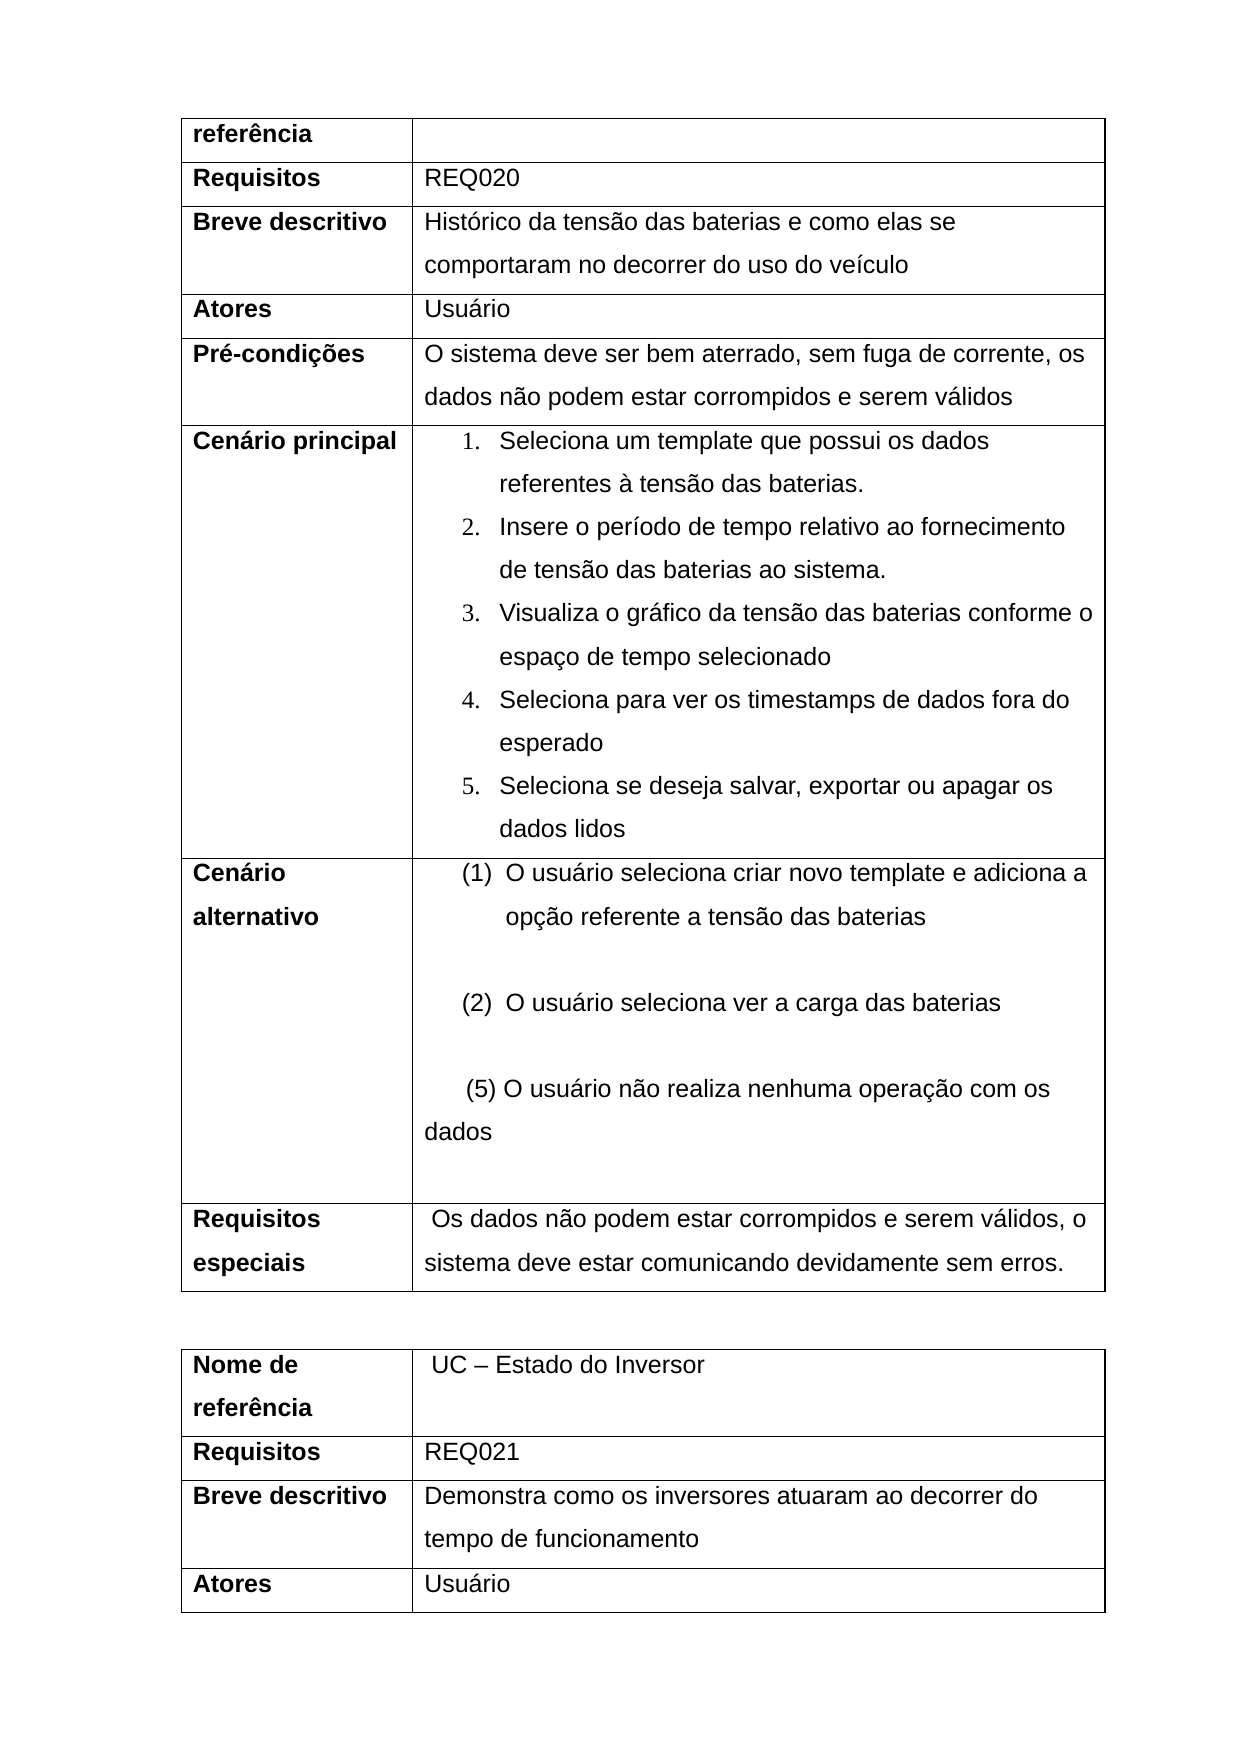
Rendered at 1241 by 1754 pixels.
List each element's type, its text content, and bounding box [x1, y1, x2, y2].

table_cell Atores [182, 1569, 412, 1612]
table_header UC – Estado do Inversor [413, 1350, 1104, 1436]
table_cell Demonstra como os inversores atuaram ao decorrer do tempo de funcionamento [413, 1481, 1104, 1567]
table_cell Os dados não podem estar corrompidos e serem válidos, o sistema deve estar comunicando devidamente sem erros. [413, 1204, 1104, 1291]
table_header referência [182, 119, 412, 162]
table_cell Requisitos especiais [182, 1204, 412, 1291]
table_cell O usuário seleciona criar novo template e adiciona a opção referente a tensão das baterias O usuário seleciona ver a carga das baterias (5) O usuário não realiza nenhuma operação com os dados [413, 859, 1104, 1203]
table_cell Seleciona um template que possui os dados referentes à tensão das baterias. Insere o período de tempo relativo ao fornecimento de tensão das baterias ao sistema. Visualiza o gráfico da tensão das baterias conforme o espaço de tempo selecionado Seleciona para ver os timestamps de dados fora do esperado Seleciona se deseja salvar, exportar ou apagar os dados lidos [413, 426, 1104, 857]
table_cell REQ021 [413, 1437, 1104, 1480]
table_cell Cenário alternativo [182, 859, 412, 1203]
table_cell Usuário [413, 295, 1104, 337]
table_cell Usuário [413, 1569, 1104, 1612]
table_header [413, 119, 1104, 162]
table_cell Cenário principal [182, 426, 412, 857]
table_cell O sistema deve ser bem aterrado, sem fuga de corrente, os dados não podem estar corrompidos e serem válidos [413, 339, 1104, 425]
table_cell REQ020 [413, 163, 1104, 206]
table_cell Histórico da tensão das baterias e como elas se comportaram no decorrer do uso do veículo [413, 207, 1104, 293]
table_cell Breve descritivo [182, 1481, 412, 1567]
table_header Nome de referência [182, 1350, 412, 1436]
table_cell Pré-condições [182, 339, 412, 425]
table_cell Atores [182, 295, 412, 337]
table_cell Breve descritivo [182, 207, 412, 293]
table_cell Requisitos [182, 163, 412, 206]
table_cell Requisitos [182, 1437, 412, 1480]
